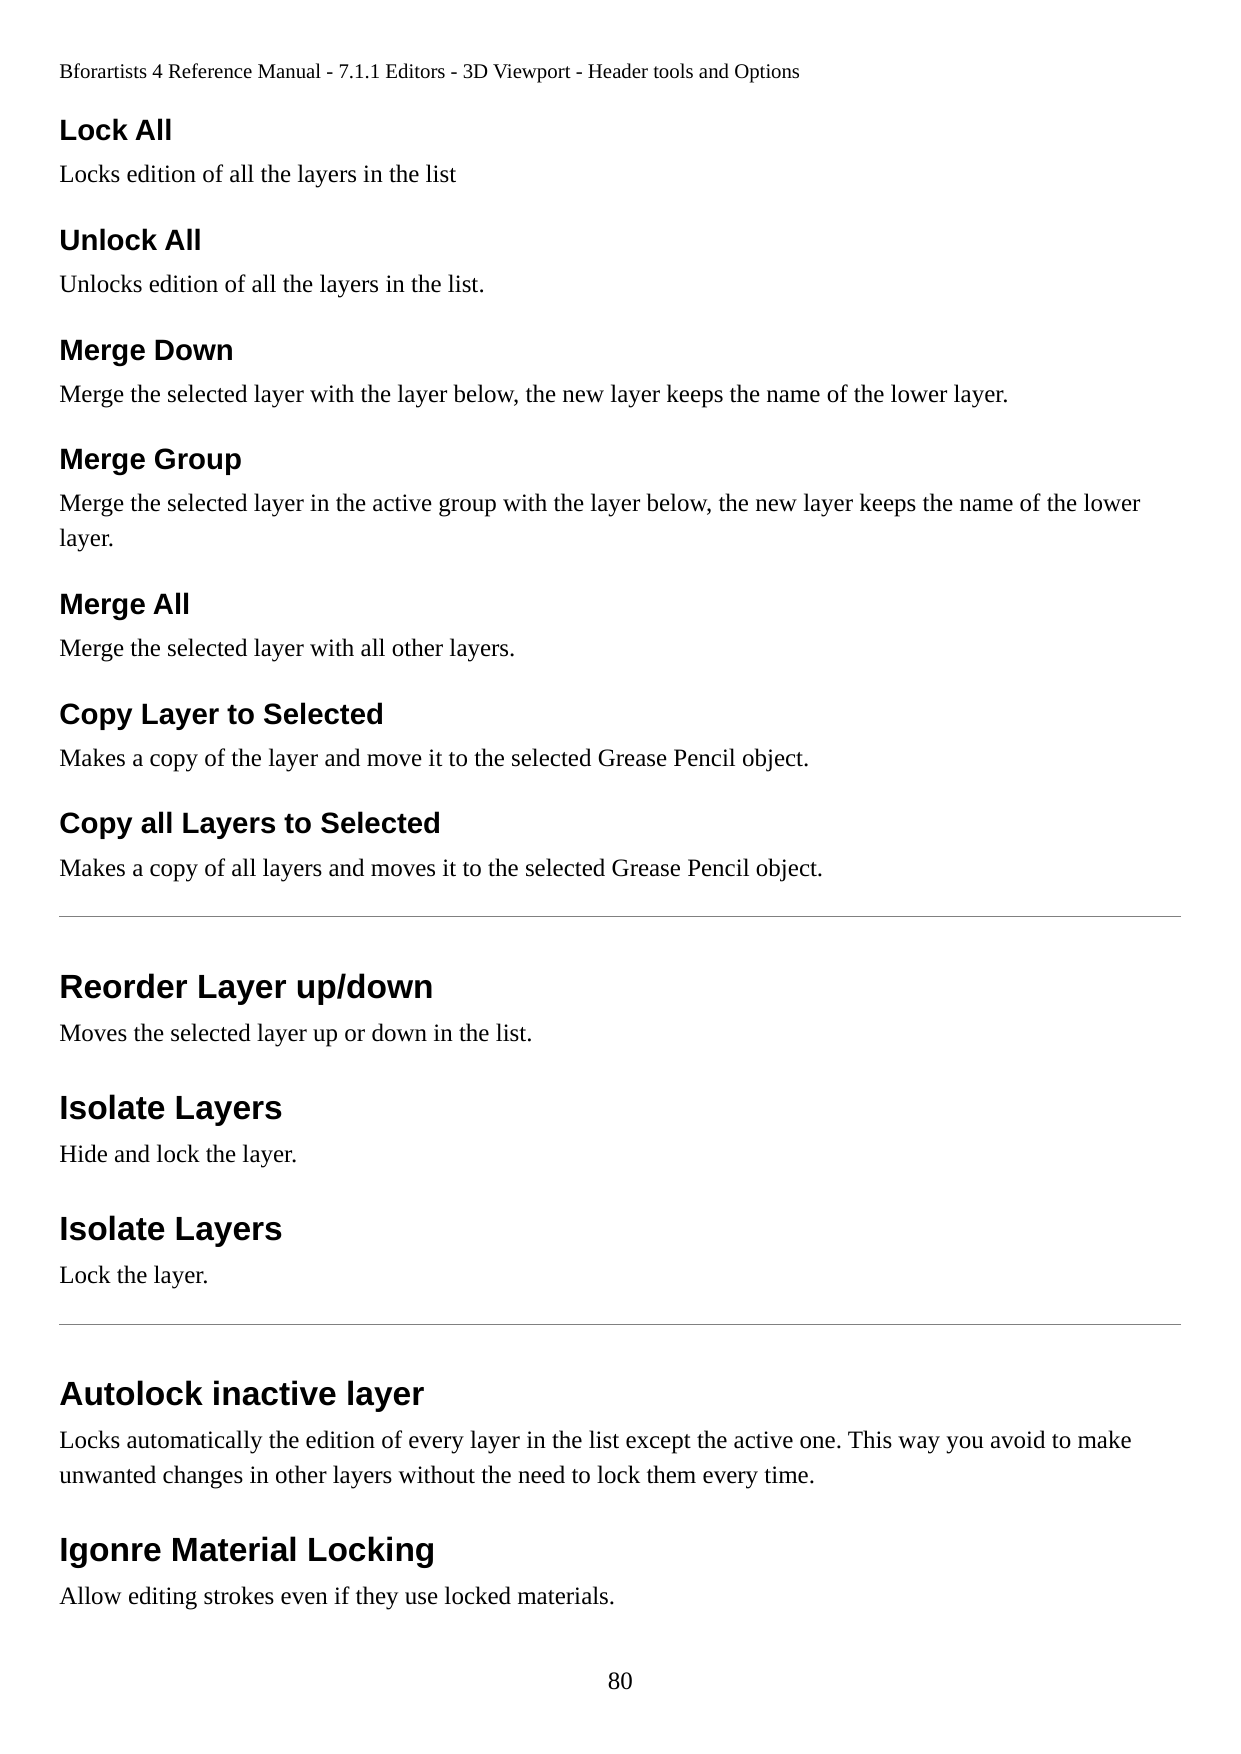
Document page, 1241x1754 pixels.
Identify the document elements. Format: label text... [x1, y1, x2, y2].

text Lock the layer. [59, 1260, 1181, 1289]
subtitle Reorder Layer up/down [59, 967, 1181, 1005]
text Locks edition of all the layers in the list [59, 159, 1181, 188]
subtitle Copy Layer to Selected [59, 697, 1181, 730]
text Merge the selected layer in the active group with the layer below, the new layer keeps the name of the lower layer. [59, 488, 1181, 552]
subtitle Lock All [59, 113, 1181, 146]
text Makes a copy of all layers and moves it to the selected Grease Pencil object. [59, 853, 1181, 881]
text Hide and lock the layer. [59, 1139, 1181, 1168]
text Allow editing strokes even if they use locked materials. [59, 1581, 1181, 1609]
subtitle Igonre Material Locking [59, 1529, 1181, 1568]
subtitle Isolate Layers [59, 1088, 1181, 1126]
text Moves the selected layer up or down in the list. [59, 1018, 1181, 1047]
text Merge the selected layer with all other layers. [59, 633, 1181, 662]
subtitle Copy all Layers to Selected [59, 806, 1181, 840]
subtitle Isolate Layers [59, 1209, 1181, 1247]
text Unlocks edition of all the layers in the list. [59, 269, 1181, 297]
text Merge the selected layer with the layer below, the new layer keeps the name of the lower layer. [59, 379, 1181, 407]
subtitle Merge All [59, 587, 1181, 620]
text Makes a copy of the layer and move it to the selected Grease Pencil object. [59, 743, 1181, 772]
subtitle Autolock inactive layer [59, 1374, 1181, 1413]
subtitle Merge Down [59, 332, 1181, 366]
subtitle Merge Group [59, 442, 1181, 476]
text Locks automatically the edition of every layer in the list except the active one. This way you avoid to make unwanted changes in other layers without the need to lock them every time. [59, 1425, 1181, 1488]
subtitle Unlock All [59, 222, 1181, 256]
